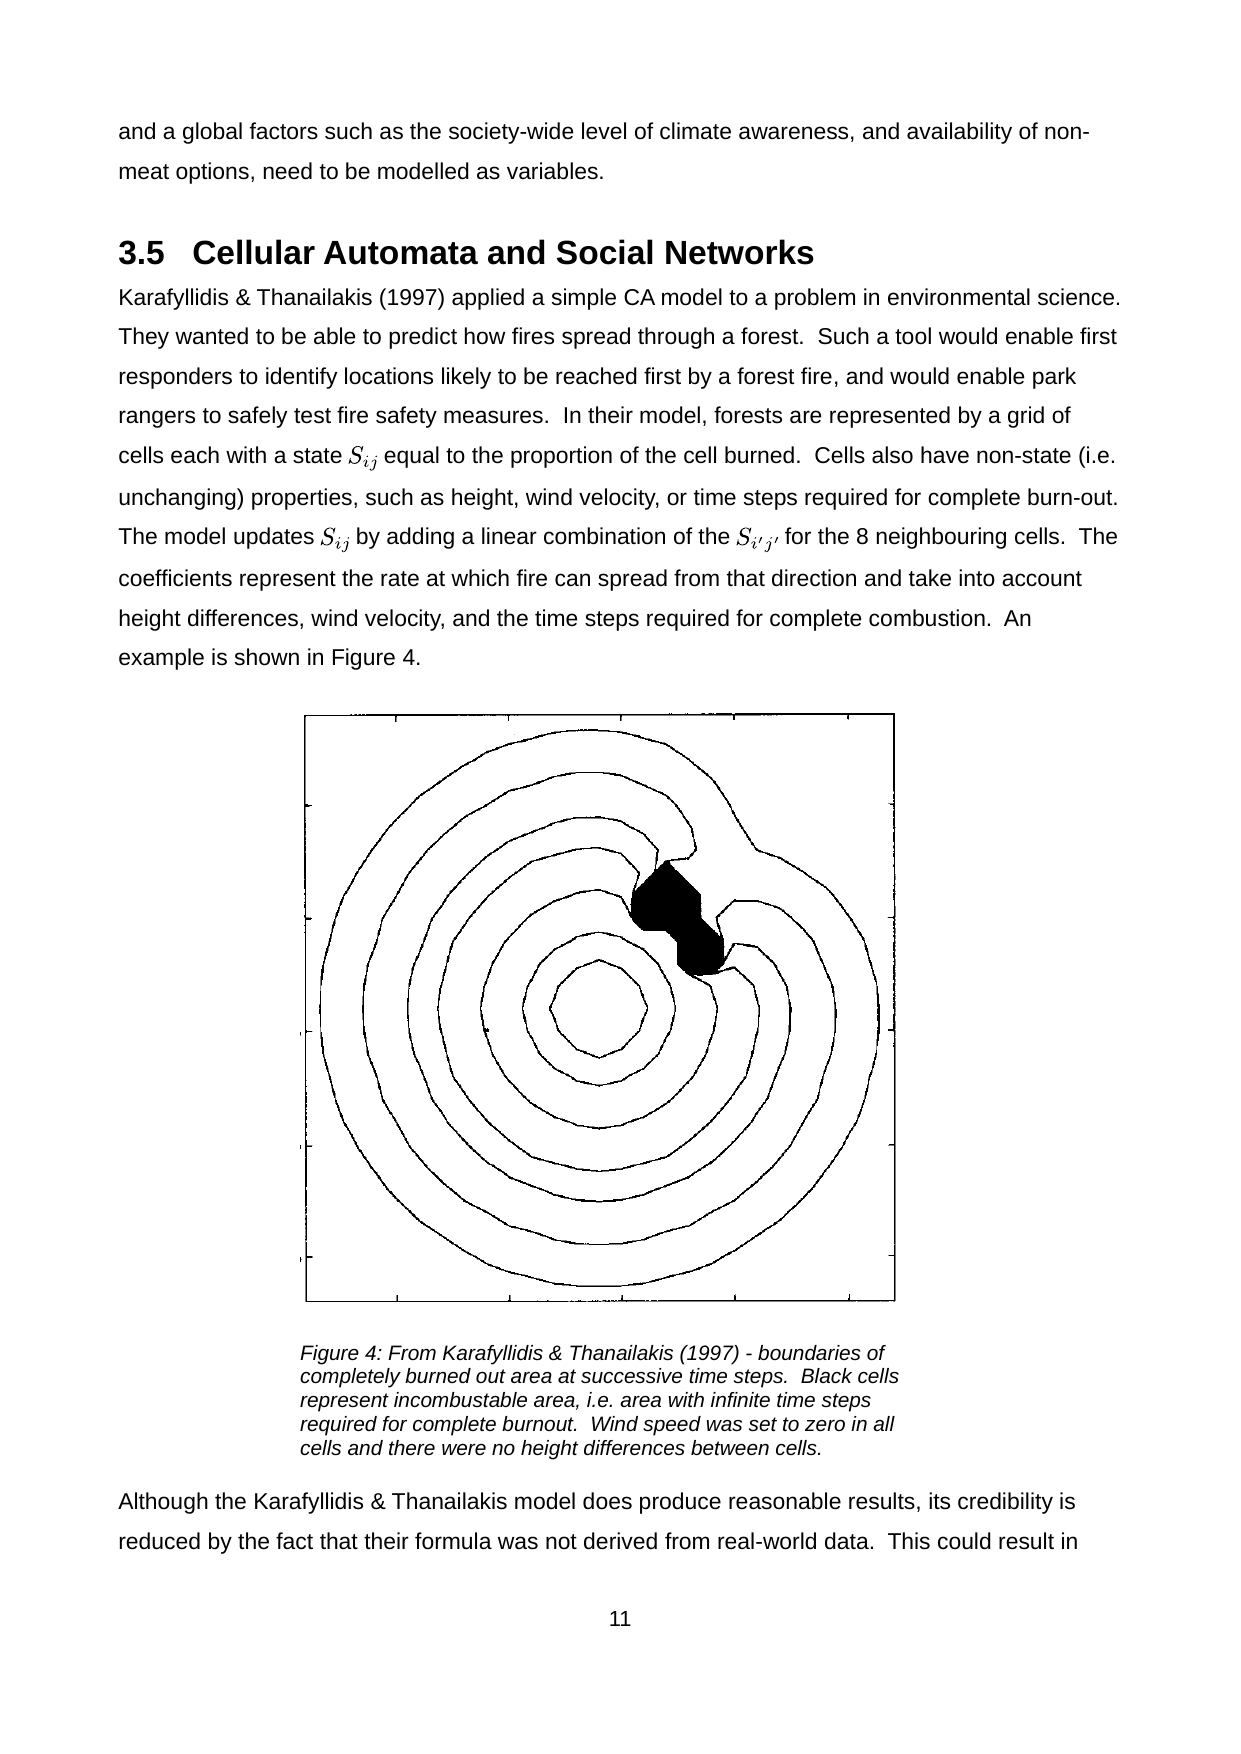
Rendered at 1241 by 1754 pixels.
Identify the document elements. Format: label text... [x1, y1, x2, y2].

picture [816, 1109, 941, 1276]
text and a global factors such as the society-wide level of climate awareness, and availability of non-meat options, need to be modelled as variables. [118, 118, 1122, 184]
text Karafyllidis & Thanailakis (1997) applied a simple CA model to a problem in environmental science. They wanted to be able to predict how fires spread through a forest. Such a tool would enable first responders to identify locations likely to be reached first by a forest fire, and would enable park rangers to safely test fire safety measures. In their model, forests are represented by a grid of cells each with a state equal to the proportion of the cell burned. Cells also have non-state (i.e. unchanging) properties, such as height, wind velocity, or time steps required for complete burn-out. The model updates by adding a linear combination of the for the 8 neighbouring cells. The coefficients represent the rate at which fire can spread from that direction and take into account height differences, wind velocity, and the time steps required for complete combustion. An example is shown in Figure 4. [118, 284, 1122, 671]
text Figure 4: From Karafyllidis & Thanailakis (1997) - boundaries of completely burned out area at successive time steps. Black cells represent incombustable area, i.e. area with infinite time steps required for complete burnout. Wind speed was set to zero in all cells and there were no height differences between cells. [300, 1340, 940, 1460]
subtitle Cellular Automata and Social Networks [118, 233, 1122, 271]
text Although the Karafyllidis & Thanailakis model does produce reasonable results, its credibility is reduced by the fact that their formula was not derived from real-world data. This could result in [118, 1488, 1122, 1554]
